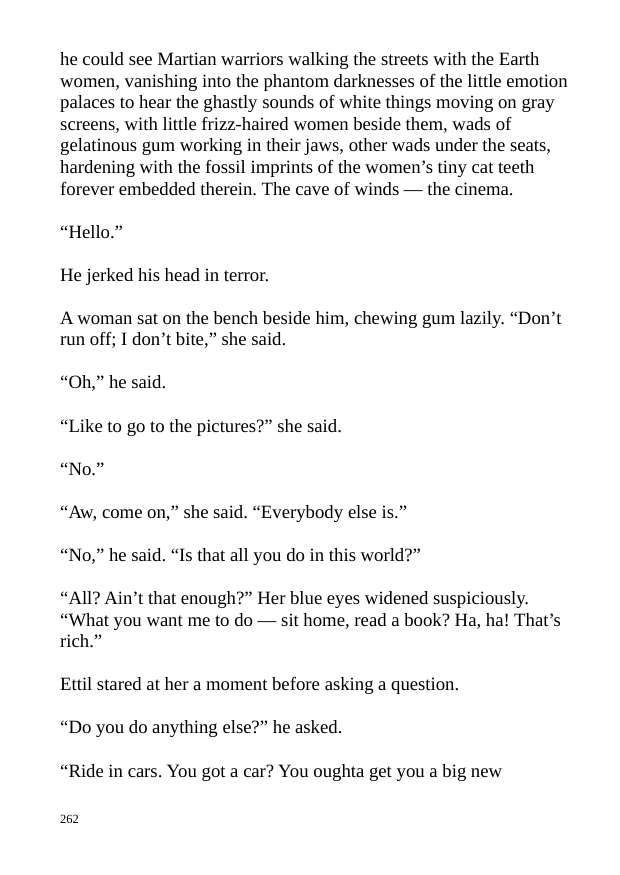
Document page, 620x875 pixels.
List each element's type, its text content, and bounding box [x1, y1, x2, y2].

text he could see Martian warriors walking the streets with the Earth women, vanishing into the phantom darknesses of the little emotion palaces to hear the ghastly sounds of white things moving on gray screens, with little frizz-haired women beside them, wads of gelatinous gum working in their jaws, other wads under the seats, hardening with the fossil imprints of the women’s tiny cat teeth forever embedded therein. The cave of winds — the cinema. “Hello.” He jerked his head in terror. A woman sat on the bench beside him, chewing gum lazily. “Don’t run off; I don’t bite,” she said. “Oh,” he said. “Like to go to the pictures?” she said. “No.” “Aw, come on,” she said. “Everybody else is.” “No,” he said. “Is that all you do in this world?” “All? Ain’t that enough?” Her blue eyes widened suspiciously. “What you want me to do — sit home, read a book? Ha, ha! That’s rich.” Ettil stared at her a moment before asking a question. “Do you do anything else?” he asked. “Ride in cars. You got a car? You oughta get you a big new [60, 48, 571, 781]
